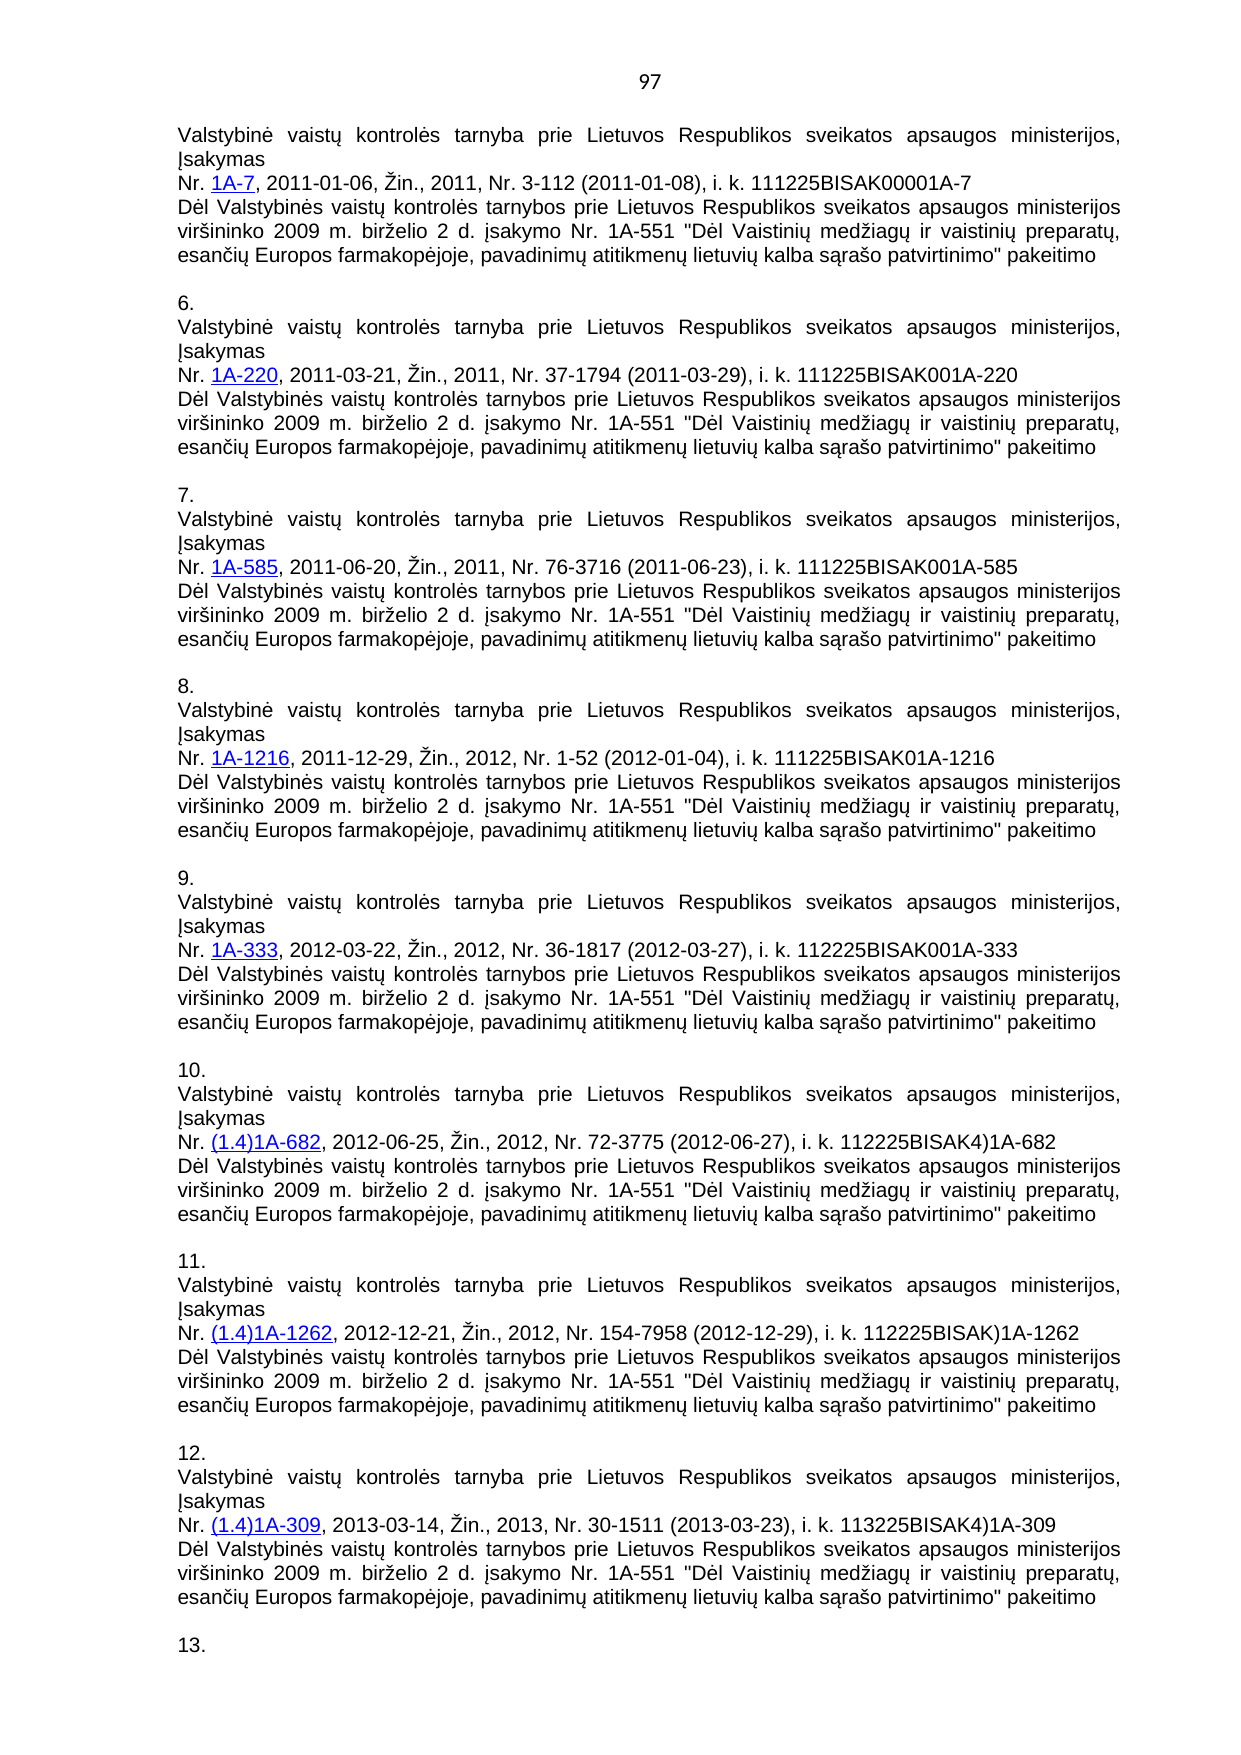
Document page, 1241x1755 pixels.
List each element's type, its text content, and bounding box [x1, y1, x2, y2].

text Dėl Valstybinės vaistų kontrolės tarnybos prie Lietuvos Respublikos sveikatos apsaugos ministerijos viršininko 2009 m. birželio 2 d. įsakymo Nr. 1A-551 "Dėl Vaistinių medžiagų ir vaistinių preparatų, esančių Europos farmakopėjoje, pavadinimų atitikmenų lietuvių kalba sąrašo patvirtinimo" pakeitimo [177, 195, 1122, 267]
text Nr. 1A-585, 2011-06-20, Žin., 2011, Nr. 76-3716 (2011-06-23), i. k. 111225BISAK001A-585 [177, 554, 1122, 578]
text Nr. (1.4)1A-682, 2012-06-25, Žin., 2012, Nr. 72-3775 (2012-06-27), i. k. 112225BISAK4)1A-682 [177, 1129, 1122, 1153]
text Dėl Valstybinės vaistų kontrolės tarnybos prie Lietuvos Respublikos sveikatos apsaugos ministerijos viršininko 2009 m. birželio 2 d. įsakymo Nr. 1A-551 "Dėl Vaistinių medžiagų ir vaistinių preparatų, esančių Europos farmakopėjoje, pavadinimų atitikmenų lietuvių kalba sąrašo patvirtinimo" pakeitimo [177, 770, 1122, 842]
text Valstybinė vaistų kontrolės tarnyba prie Lietuvos Respublikos sveikatos apsaugos ministerijos, Įsakymas [177, 698, 1122, 746]
text Valstybinė vaistų kontrolės tarnyba prie Lietuvos Respublikos sveikatos apsaugos ministerijos, Įsakymas [177, 315, 1122, 363]
text Nr. (1.4)1A-1262, 2012-12-21, Žin., 2012, Nr. 154-7958 (2012-12-29), i. k. 112225BISAK)1A-1262 [177, 1321, 1122, 1345]
text Dėl Valstybinės vaistų kontrolės tarnybos prie Lietuvos Respublikos sveikatos apsaugos ministerijos viršininko 2009 m. birželio 2 d. įsakymo Nr. 1A-551 "Dėl Vaistinių medžiagų ir vaistinių preparatų, esančių Europos farmakopėjoje, pavadinimų atitikmenų lietuvių kalba sąrašo patvirtinimo" pakeitimo [177, 1345, 1122, 1417]
text Nr. 1A-7, 2011-01-06, Žin., 2011, Nr. 3-112 (2011-01-08), i. k. 111225BISAK00001A-7 [177, 171, 1122, 195]
text Dėl Valstybinės vaistų kontrolės tarnybos prie Lietuvos Respublikos sveikatos apsaugos ministerijos viršininko 2009 m. birželio 2 d. įsakymo Nr. 1A-551 "Dėl Vaistinių medžiagų ir vaistinių preparatų, esančių Europos farmakopėjoje, pavadinimų atitikmenų lietuvių kalba sąrašo patvirtinimo" pakeitimo [177, 1153, 1122, 1225]
text Valstybinė vaistų kontrolės tarnyba prie Lietuvos Respublikos sveikatos apsaugos ministerijos, Įsakymas [177, 1082, 1122, 1129]
text 13. [177, 1633, 1122, 1657]
text Nr. (1.4)1A-309, 2013-03-14, Žin., 2013, Nr. 30-1511 (2013-03-23), i. k. 113225BISAK4)1A-309 [177, 1513, 1122, 1537]
text Dėl Valstybinės vaistų kontrolės tarnybos prie Lietuvos Respublikos sveikatos apsaugos ministerijos viršininko 2009 m. birželio 2 d. įsakymo Nr. 1A-551 "Dėl Vaistinių medžiagų ir vaistinių preparatų, esančių Europos farmakopėjoje, pavadinimų atitikmenų lietuvių kalba sąrašo patvirtinimo" pakeitimo [177, 387, 1122, 459]
text Nr. 1A-220, 2011-03-21, Žin., 2011, Nr. 37-1794 (2011-03-29), i. k. 111225BISAK001A-220 [177, 363, 1122, 387]
text 8. [177, 674, 1122, 698]
text Valstybinė vaistų kontrolės tarnyba prie Lietuvos Respublikos sveikatos apsaugos ministerijos, Įsakymas [177, 1273, 1122, 1321]
text 10. [177, 1058, 1122, 1082]
text Valstybinė vaistų kontrolės tarnyba prie Lietuvos Respublikos sveikatos apsaugos ministerijos, Įsakymas [177, 507, 1122, 554]
text Valstybinė vaistų kontrolės tarnyba prie Lietuvos Respublikos sveikatos apsaugos ministerijos, Įsakymas [177, 890, 1122, 938]
text Nr. 1A-333, 2012-03-22, Žin., 2012, Nr. 36-1817 (2012-03-27), i. k. 112225BISAK001A-333 [177, 938, 1122, 962]
text 9. [177, 866, 1122, 890]
text 12. [177, 1441, 1122, 1465]
text Valstybinė vaistų kontrolės tarnyba prie Lietuvos Respublikos sveikatos apsaugos ministerijos, Įsakymas [177, 123, 1122, 171]
text Valstybinė vaistų kontrolės tarnyba prie Lietuvos Respublikos sveikatos apsaugos ministerijos, Įsakymas [177, 1465, 1122, 1513]
text Dėl Valstybinės vaistų kontrolės tarnybos prie Lietuvos Respublikos sveikatos apsaugos ministerijos viršininko 2009 m. birželio 2 d. įsakymo Nr. 1A-551 "Dėl Vaistinių medžiagų ir vaistinių preparatų, esančių Europos farmakopėjoje, pavadinimų atitikmenų lietuvių kalba sąrašo patvirtinimo" pakeitimo [177, 962, 1122, 1034]
text 6. [177, 291, 1122, 315]
text Dėl Valstybinės vaistų kontrolės tarnybos prie Lietuvos Respublikos sveikatos apsaugos ministerijos viršininko 2009 m. birželio 2 d. įsakymo Nr. 1A-551 "Dėl Vaistinių medžiagų ir vaistinių preparatų, esančių Europos farmakopėjoje, pavadinimų atitikmenų lietuvių kalba sąrašo patvirtinimo" pakeitimo [177, 578, 1122, 650]
text 7. [177, 483, 1122, 507]
text 11. [177, 1249, 1122, 1273]
text Nr. 1A-1216, 2011-12-29, Žin., 2012, Nr. 1-52 (2012-01-04), i. k. 111225BISAK01A-1216 [177, 746, 1122, 770]
text Dėl Valstybinės vaistų kontrolės tarnybos prie Lietuvos Respublikos sveikatos apsaugos ministerijos viršininko 2009 m. birželio 2 d. įsakymo Nr. 1A-551 "Dėl Vaistinių medžiagų ir vaistinių preparatų, esančių Europos farmakopėjoje, pavadinimų atitikmenų lietuvių kalba sąrašo patvirtinimo" pakeitimo [177, 1537, 1122, 1609]
